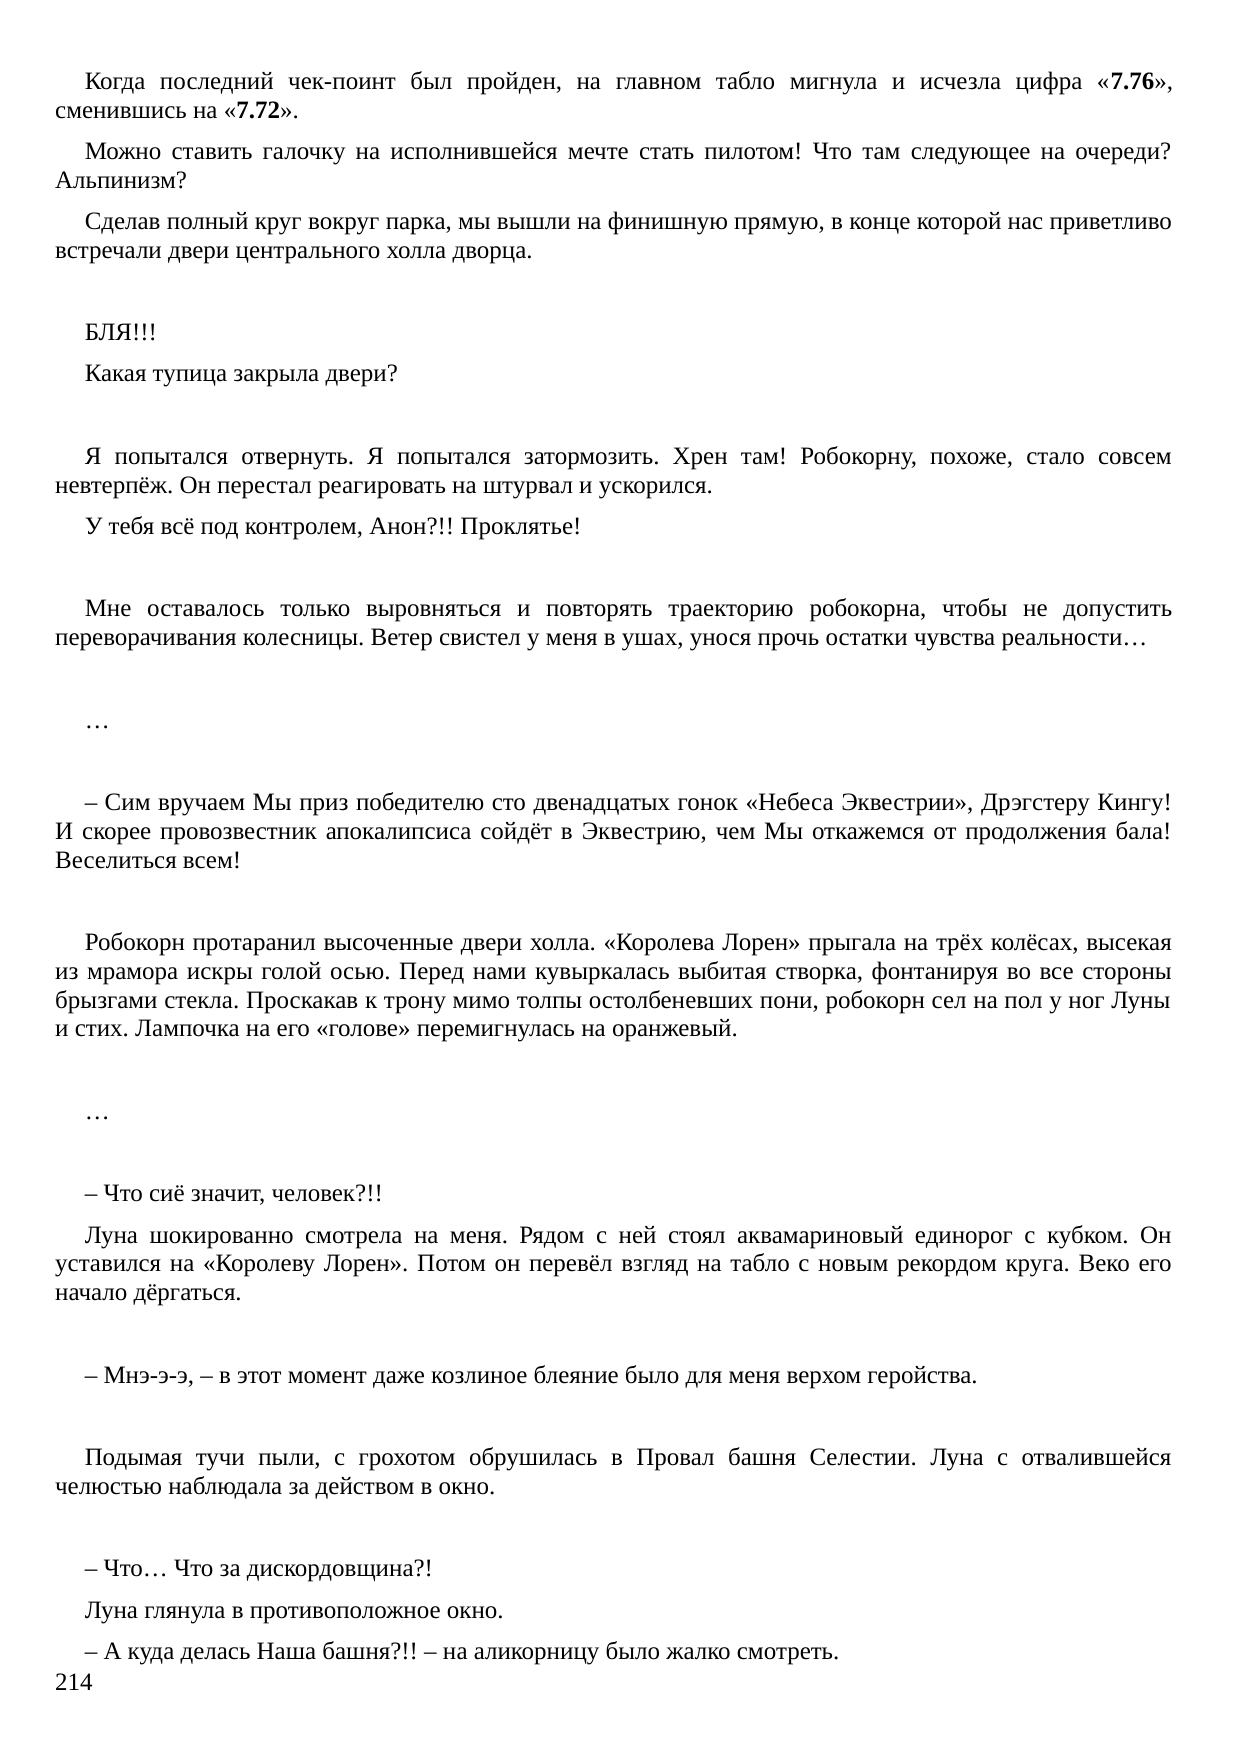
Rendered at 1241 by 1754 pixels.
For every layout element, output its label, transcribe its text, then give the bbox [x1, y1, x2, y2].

text Я попытался отвернуть. Я попытался затормозить. Хрен там! Робокорну, похоже, стало совсем невтерпёж. Он перестал реагировать на штурвал и ускорился. [55, 441, 1173, 498]
text Робокорн протаранил высоченные двери холла. «Королева Лорен» прыгала на трёх колёсах, высекая из мрамора искры голой осью. Перед нами кувыркалась выбитая створка, фонтанируя во все стороны брызгами стекла. Проскакав к трону мимо толпы остолбеневших пони, робокорн сел на пол у ног Луны и стих. Лампочка на его «голове» перемигнулась на оранжевый. [55, 927, 1173, 1042]
text Какая тупица закрыла двери? [55, 358, 1173, 387]
text Луна шокированно смотрела на меня. Рядом с ней стоял аквамариновый единорог с кубком. Он уставился на «Королеву Лорен». Потом он перевёл взгляд на табло с новым рекордом круга. Веко его начало дёргаться. [55, 1220, 1173, 1306]
text Сделав полный круг вокруг парка, мы вышли на финишную прямую, в конце которой нас приветливо встречали двери центрального холла дворца. [55, 206, 1173, 263]
text – Что… Что за дискордовщина?! [55, 1553, 1173, 1582]
text Можно ставить галочку на исполнившейся мечте стать пилотом! Что там следующее на очереди? Альпинизм? [55, 136, 1173, 193]
text Мне оставалось только выровняться и повторять траекторию робокорна, чтобы не допустить переворачивания колесницы. Ветер свистел у меня в ушах, унося прочь остатки чувства реальности… [55, 593, 1173, 651]
text – А куда делась Наша башня?!! – на аликорницу было жалко смотреть. [55, 1636, 1173, 1665]
text – Сим вручаем Мы приз победителю сто двенадцатых гонок «Небеса Эквестрии», Дрэгстеру Кингу! И скорее провозвестник апокалипсиса сойдёт в Эквестрию, чем Мы откажемся от продолжения бала! Веселиться всем! [55, 787, 1173, 873]
text БЛЯ!!! [55, 317, 1173, 346]
text – Мнэ-э-э, – в этот момент даже козлиное блеяние было для меня верхом геройства. [55, 1360, 1173, 1388]
text … [55, 1096, 1173, 1125]
text Когда последний чек-поинт был пройден, на главном табло мигнула и исчезла цифра «7.76», сменившись на «7.72». [55, 66, 1173, 123]
text – Что сиё значит, человек?!! [55, 1178, 1173, 1207]
text Луна глянула в противоположное окно. [55, 1595, 1173, 1623]
text … [55, 705, 1173, 733]
text У тебя всё под контролем, Анон?!! Проклятье! [55, 511, 1173, 540]
text Подымая тучи пыли, с грохотом обрушилась в Провал башня Селестии. Луна с отвалившейся челюстью наблюдала за действом в окно. [55, 1442, 1173, 1500]
